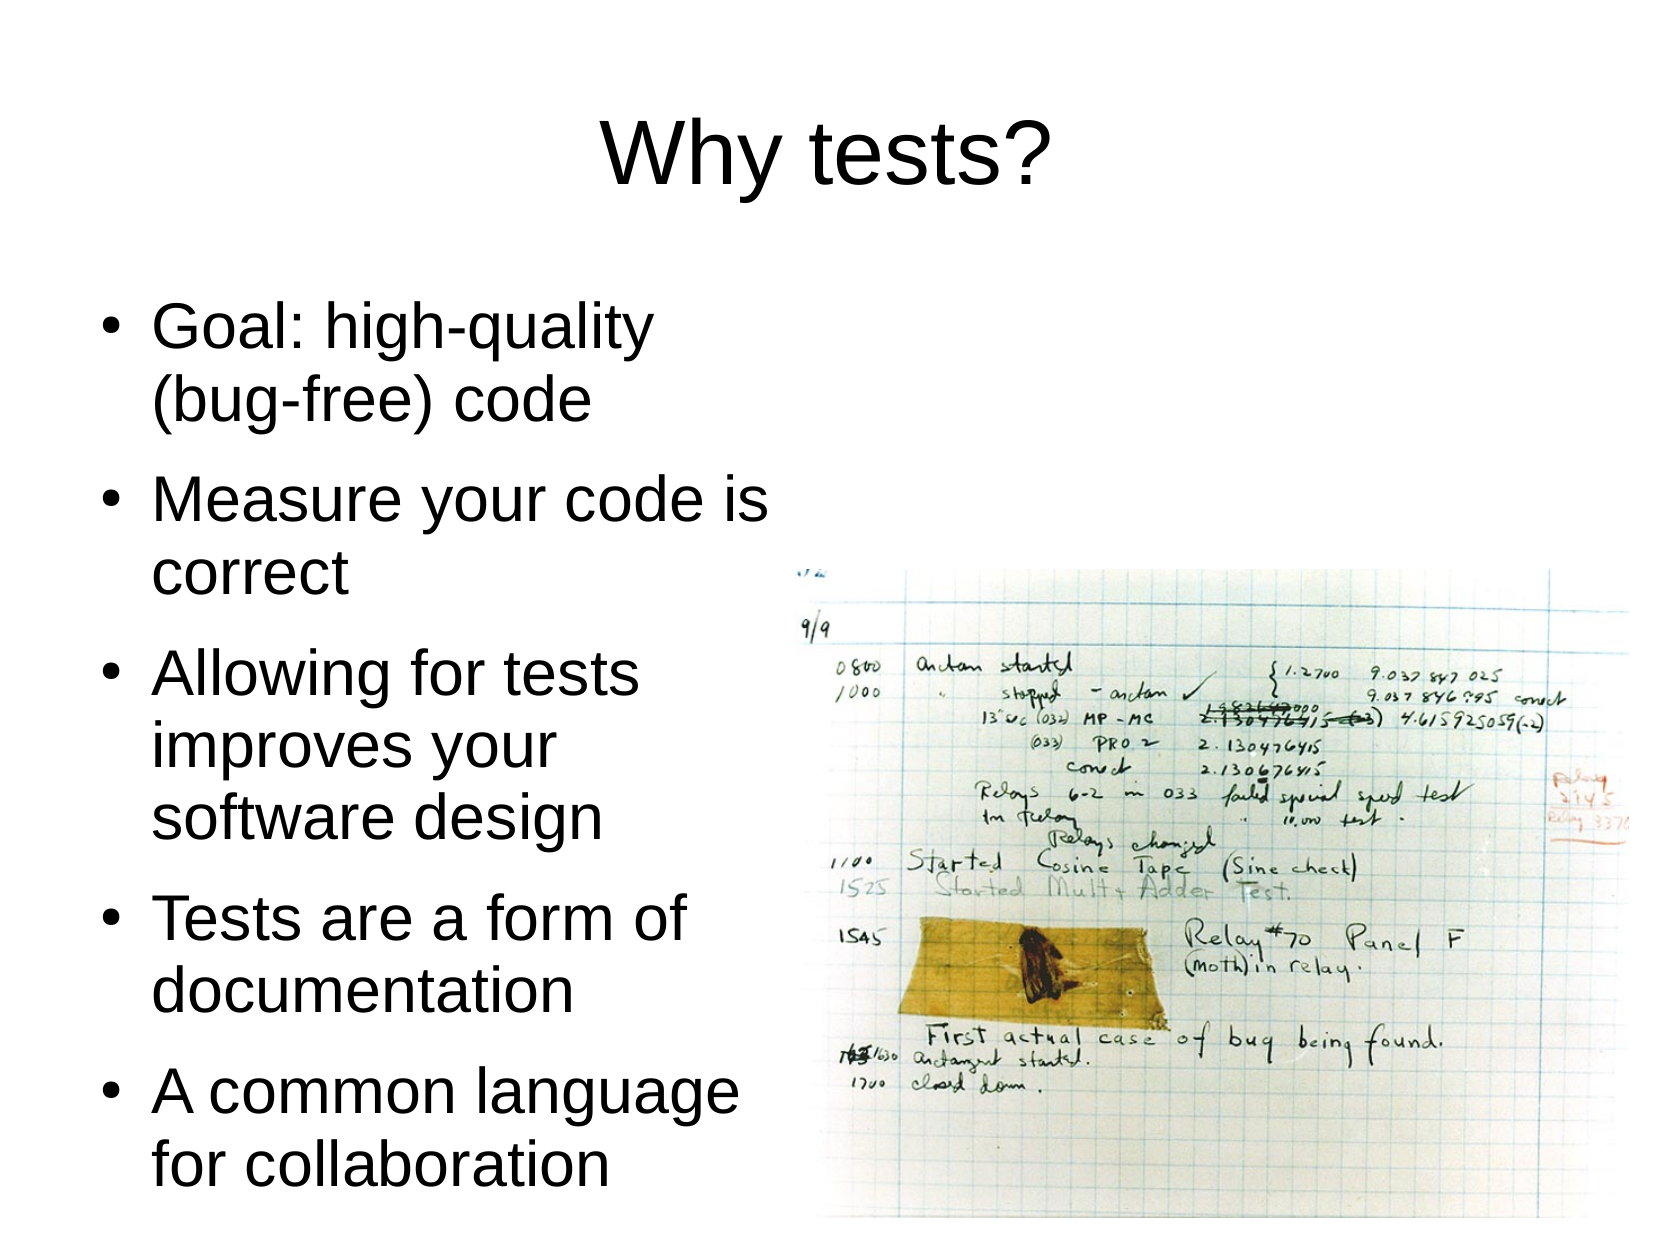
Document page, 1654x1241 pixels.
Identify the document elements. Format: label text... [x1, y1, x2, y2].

picture [795, 569, 1629, 1219]
title Why tests? [82, 49, 1571, 257]
list Goal: high-quality (bug-free) code Measure your code is correct Allowing for tests improves your software design Tests are a form of documentation A common language for collaboration [82, 290, 811, 1201]
